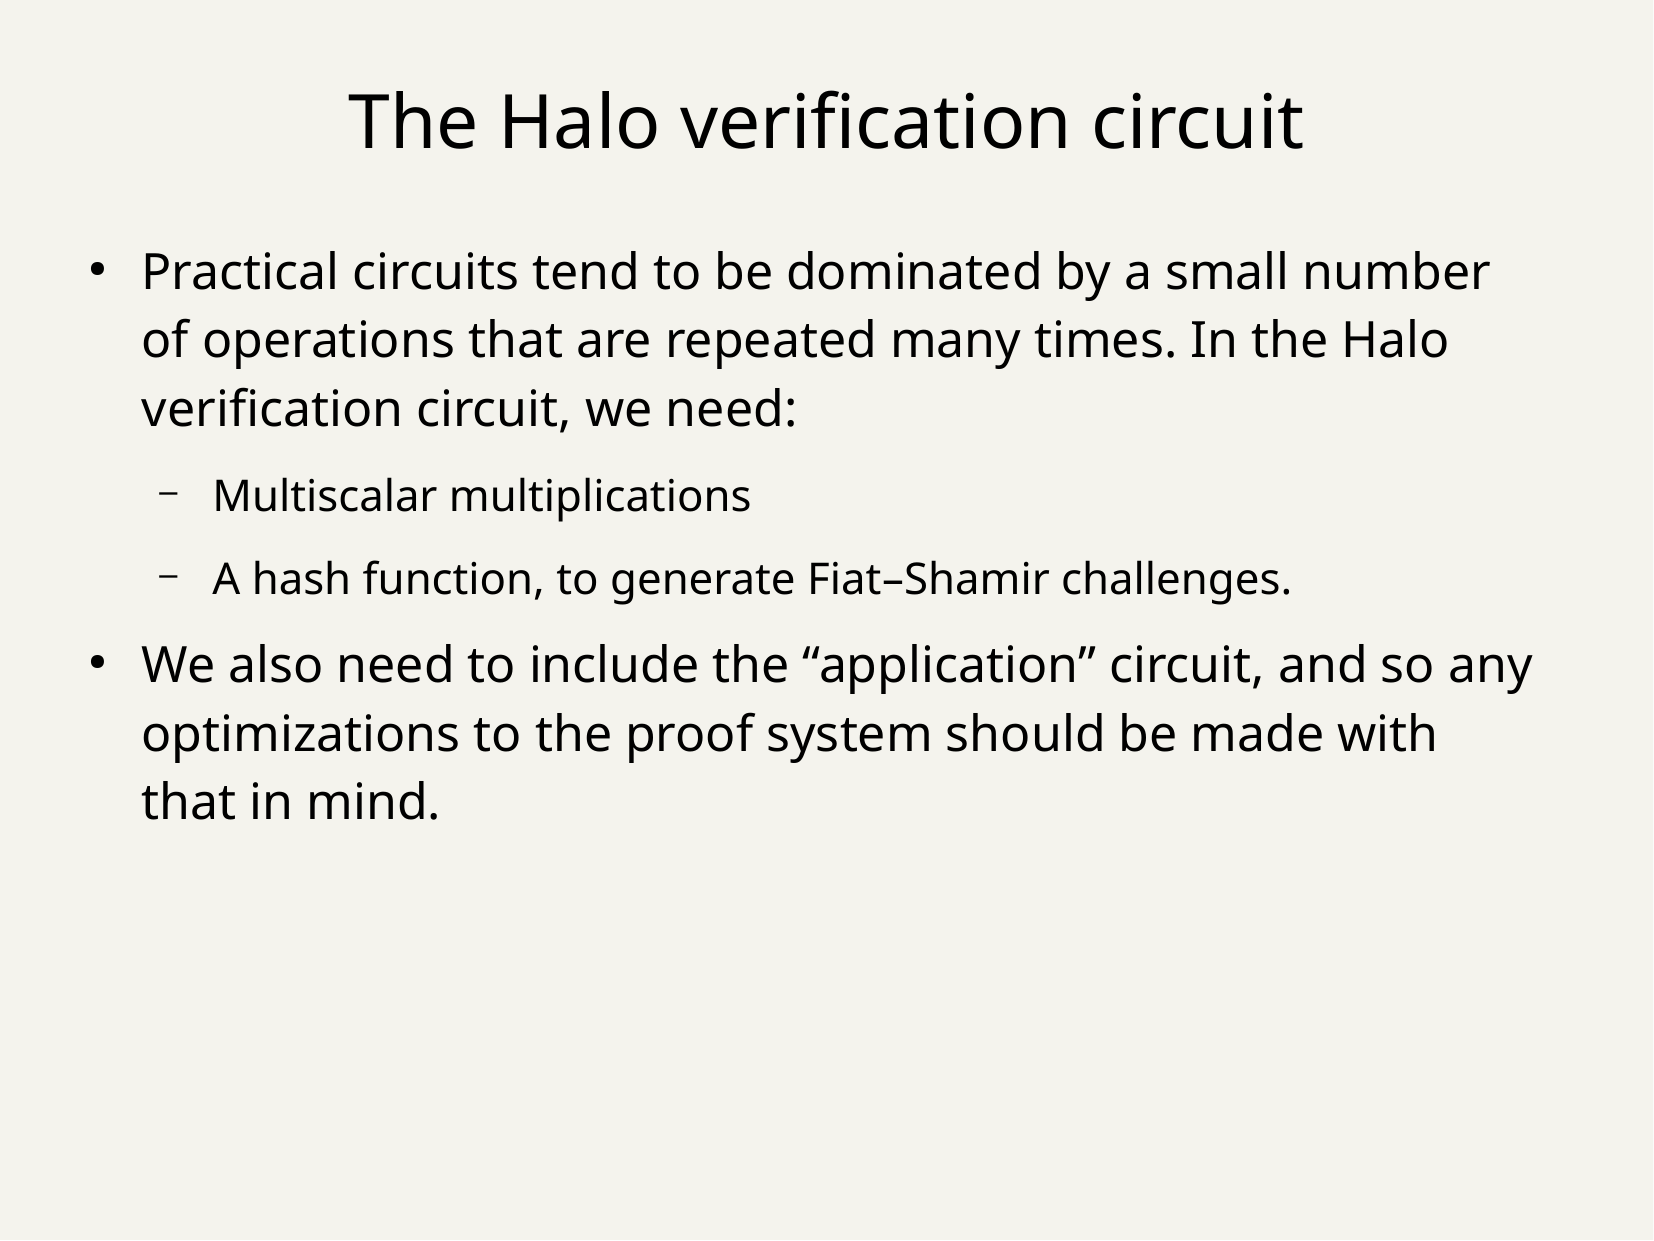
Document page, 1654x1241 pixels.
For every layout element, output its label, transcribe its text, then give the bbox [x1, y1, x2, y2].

title The Halo verification circuit [82, 49, 1571, 189]
list Practical circuits tend to be dominated by a small number of operations that are repeated many times. In the Halo verification circuit, we need: Multiscalar multiplications A hash function, to generate Fiat–Shamir challenges. We also need to include the “application” circuit, and so any optimizations to the proof system should be made with that in mind. [70, 236, 1548, 1170]
